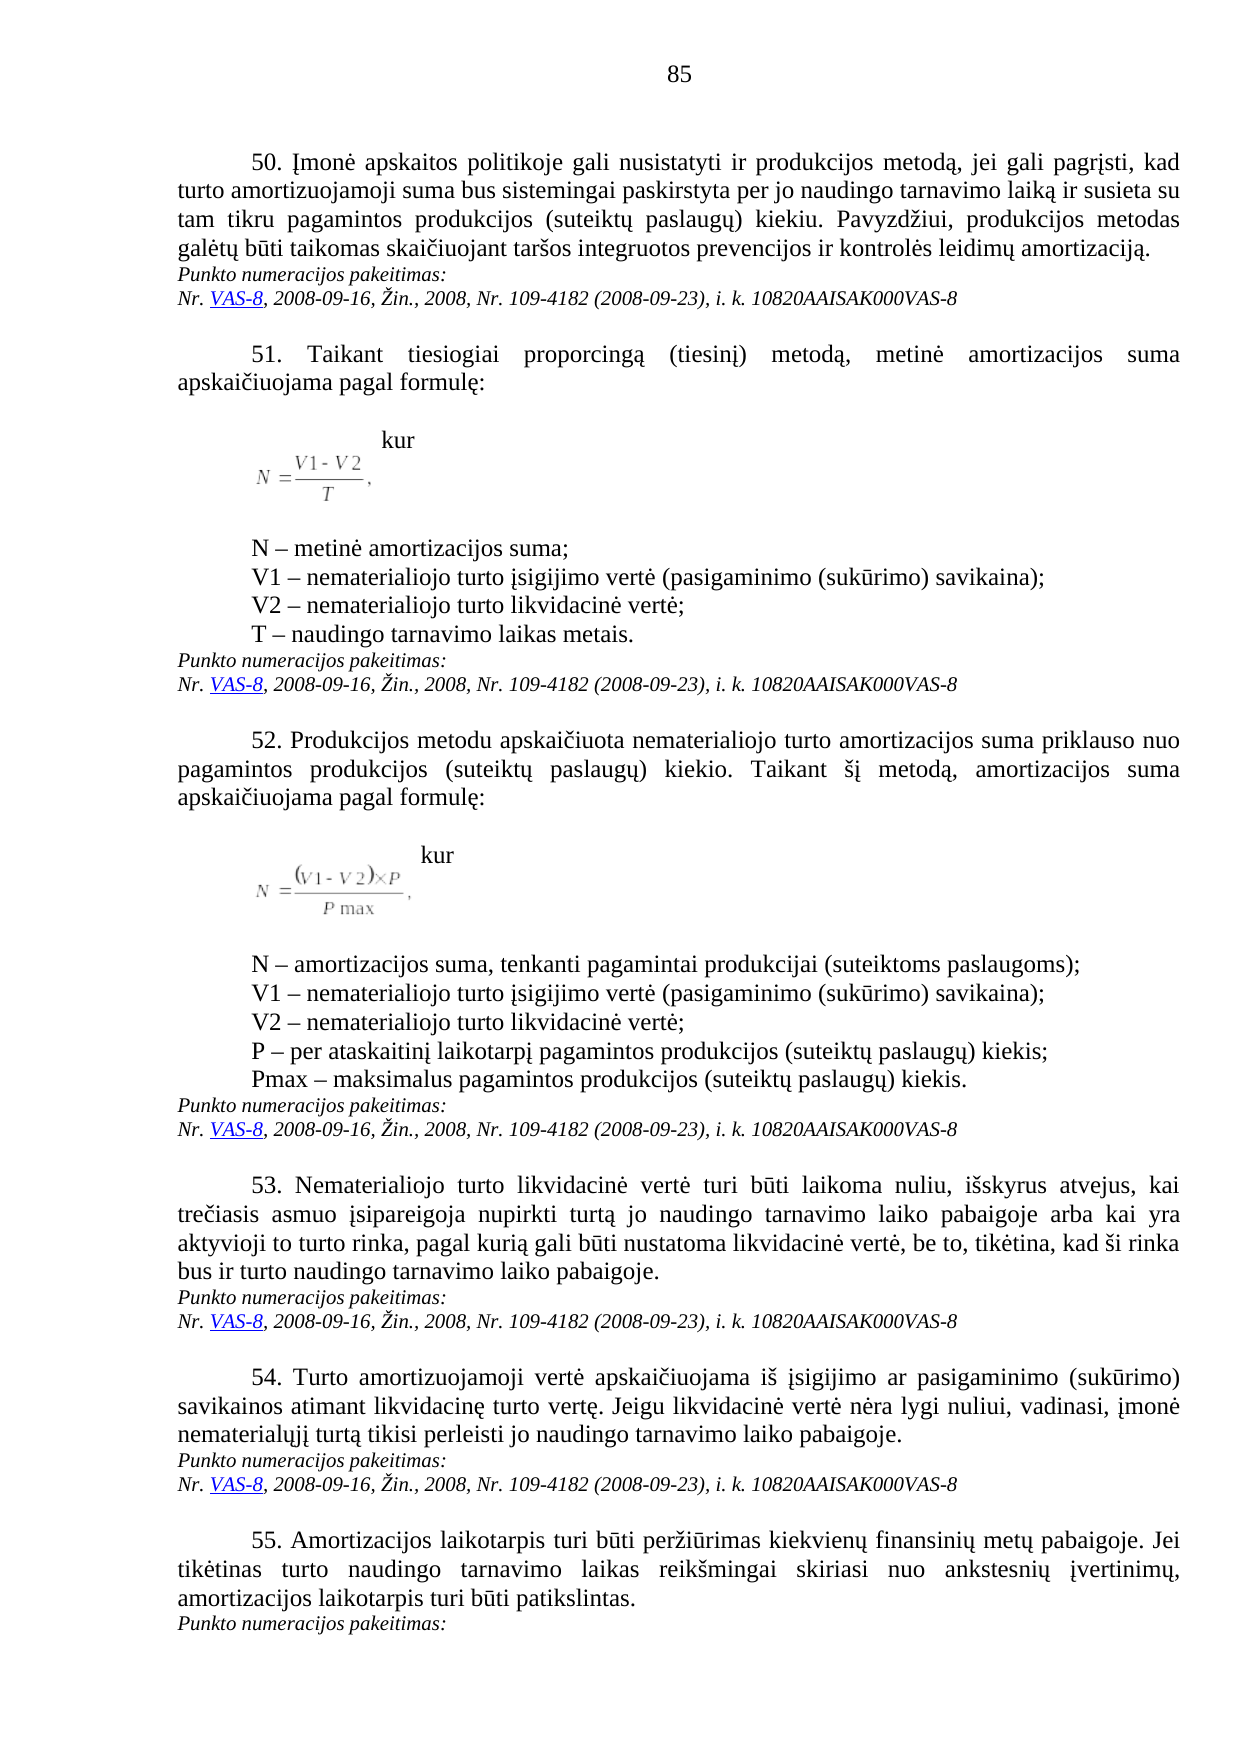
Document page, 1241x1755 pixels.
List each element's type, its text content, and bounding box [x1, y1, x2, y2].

text Pmax – maksimalus pagamintos produkcijos (suteiktų paslaugų) kiekis. [177, 1064, 1181, 1093]
text 51. Taikant tiesiogiai proporcingą (tiesinį) metodą, metinė amortizacijos suma apskaičiuojama pagal formulę: [177, 339, 1181, 396]
text Nr. VAS-8, 2008-09-16, Žin., 2008, Nr. 109-4182 (2008-09-23), i. k. 10820AAISAK000VAS-8 [177, 286, 1181, 310]
text T – naudingo tarnavimo laikas metais. [177, 619, 1181, 648]
text Punkto numeracijos pakeitimas: [177, 1448, 1181, 1472]
text 55. Amortizacijos laikotarpis turi būti peržiūrimas kiekvienų finansinių metų pabaigoje. Jei tikėtinas turto naudingo tarnavimo laikas reikšmingai skiriasi nuo ankstesnių įvertinimų, amortizacijos laikotarpis turi būti patikslintas. [177, 1525, 1181, 1611]
text 52. Produkcijos metodu apskaičiuota nematerialiojo turto amortizacijos suma priklauso nuo pagamintos produkcijos (suteiktų paslaugų) kiekio. Taikant šį metodą, amortizacijos suma apskaičiuojama pagal formulę: [177, 725, 1181, 811]
text Punkto numeracijos pakeitimas: [177, 1285, 1181, 1309]
text kur [177, 840, 1181, 921]
text kur [177, 425, 1181, 504]
text Nr. VAS-8, 2008-09-16, Žin., 2008, Nr. 109-4182 (2008-09-23), i. k. 10820AAISAK000VAS-8 [177, 1309, 1181, 1333]
text Punkto numeracijos pakeitimas: [177, 1611, 1181, 1635]
text 54. Turto amortizuojamoji vertė apskaičiuojama iš įsigijimo ar pasigaminimo (sukūrimo) savikainos atimant likvidacinę turto vertę. Jeigu likvidacinė vertė nėra lygi nuliui, vadinasi, įmonė nematerialųjį turtą tikisi perleisti jo naudingo tarnavimo laiko pabaigoje. [177, 1362, 1181, 1448]
text Punkto numeracijos pakeitimas: [177, 1093, 1181, 1117]
text Punkto numeracijos pakeitimas: [177, 648, 1181, 672]
text N – metinė amortizacijos suma; [177, 533, 1181, 562]
text Nr. VAS-8, 2008-09-16, Žin., 2008, Nr. 109-4182 (2008-09-23), i. k. 10820AAISAK000VAS-8 [177, 1117, 1181, 1141]
text Nr. VAS-8, 2008-09-16, Žin., 2008, Nr. 109-4182 (2008-09-23), i. k. 10820AAISAK000VAS-8 [177, 672, 1181, 696]
text V2 – nematerialiojo turto likvidacinė vertė; [177, 591, 1181, 619]
text V1 – nematerialiojo turto įsigijimo vertė (pasigaminimo (sukūrimo) savikaina); [177, 562, 1181, 591]
text 50. Įmonė apskaitos politikoje gali nusistatyti ir produkcijos metodą, jei gali pagrįsti, kad turto amortizuojamoji suma bus sistemingai paskirstyta per jo naudingo tarnavimo laiką ir susieta su tam tikru pagamintos produkcijos (suteiktų paslaugų) kiekiu. Pavyzdžiui, produkcijos metodas galėtų būti taikomas skaičiuojant taršos integruotos prevencijos ir kontrolės leidimų amortizaciją. [177, 147, 1181, 262]
text 53. Nematerialiojo turto likvidacinė vertė turi būti laikoma nuliu, išskyrus atvejus, kai trečiasis asmuo įsipareigoja nupirkti turtą jo naudingo tarnavimo laiko pabaigoje arba kai yra aktyvioji to turto rinka, pagal kurią gali būti nustatoma likvidacinė vertė, be to, tikėtina, kad ši rinka bus ir turto naudingo tarnavimo laiko pabaigoje. [177, 1170, 1181, 1285]
text V1 – nematerialiojo turto įsigijimo vertė (pasigaminimo (sukūrimo) savikaina); [177, 978, 1181, 1007]
text Punkto numeracijos pakeitimas: [177, 262, 1181, 286]
text Nr. VAS-8, 2008-09-16, Žin., 2008, Nr. 109-4182 (2008-09-23), i. k. 10820AAISAK000VAS-8 [177, 1472, 1181, 1496]
text V2 – nematerialiojo turto likvidacinė vertė; [177, 1007, 1181, 1036]
text N – amortizacijos suma, tenkanti pagamintai produkcijai (suteiktoms paslaugoms); [177, 949, 1181, 978]
text P – per ataskaitinį laikotarpį pagamintos produkcijos (suteiktų paslaugų) kiekis; [177, 1036, 1181, 1064]
